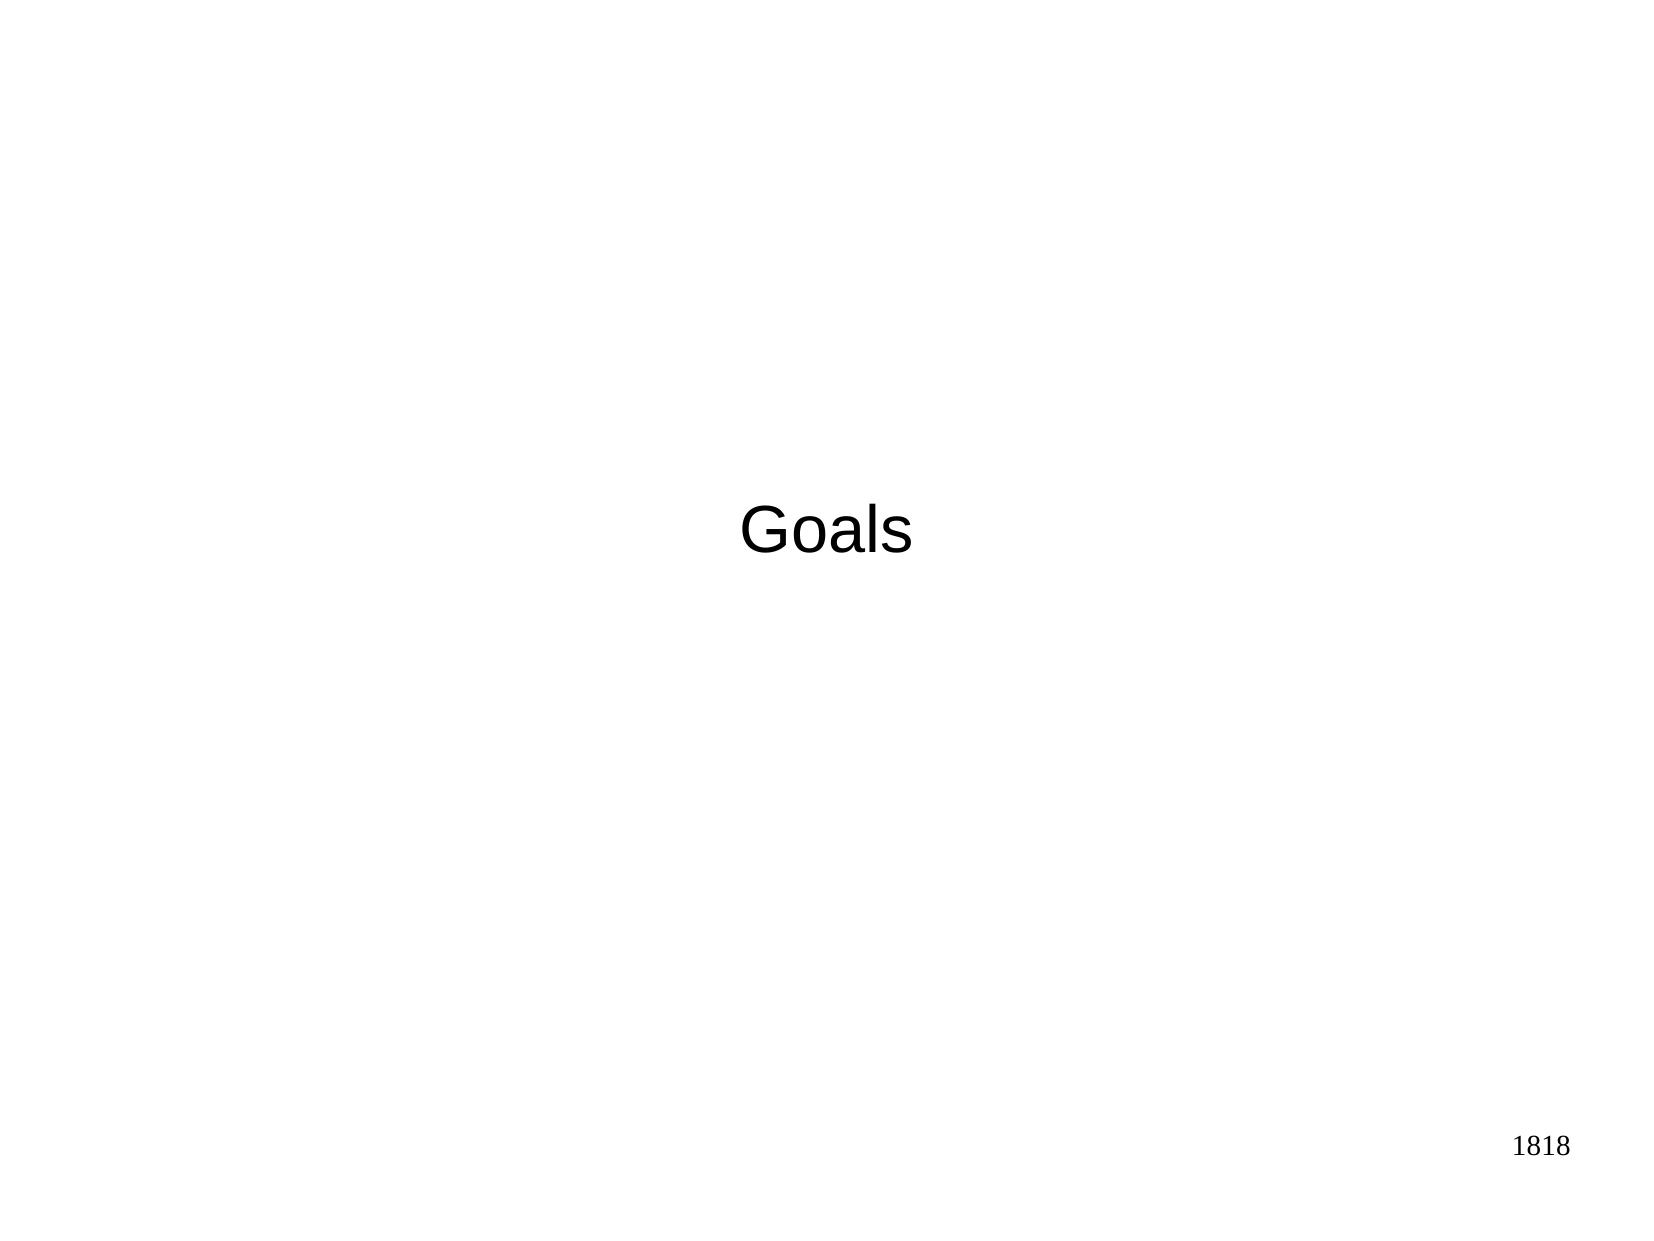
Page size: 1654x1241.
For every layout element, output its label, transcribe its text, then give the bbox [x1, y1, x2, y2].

subtitle Goals [82, 49, 1571, 1010]
